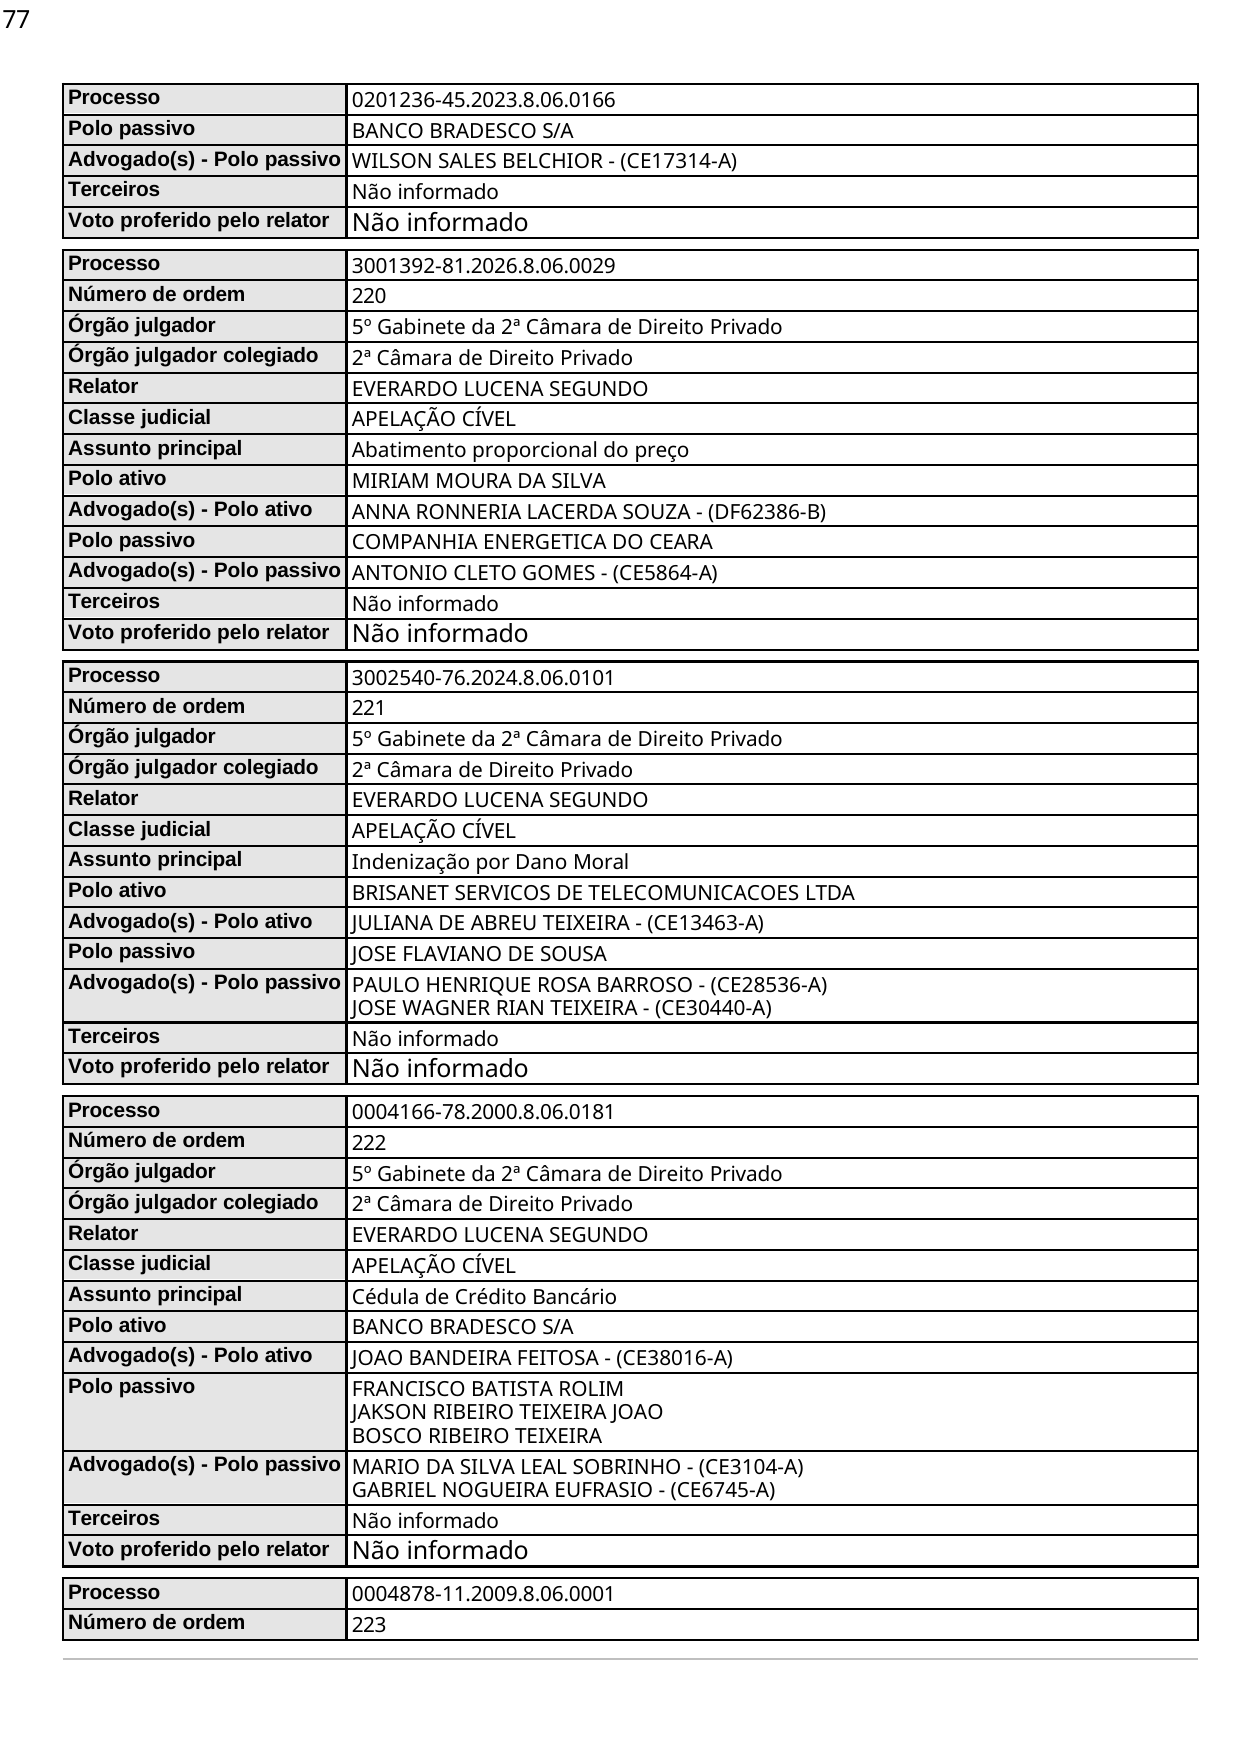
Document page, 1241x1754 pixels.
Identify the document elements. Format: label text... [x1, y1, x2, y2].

table_cell Não informado [348, 177, 1197, 206]
table_cell Relator [64, 1220, 345, 1249]
table_cell 2ª Câmara de Direito Privado [348, 343, 1197, 372]
table_cell 2ª Câmara de Direito Privado [348, 755, 1197, 783]
table_cell Polo passivo [64, 1374, 345, 1450]
table_cell PAULO HENRIQUE ROSA BARROSO - (CE28536-A) JOSE WAGNER RIAN TEIXEIRA - (CE30440-A) [348, 970, 1197, 1021]
table_header 0201236-45.2023.8.06.0166 [348, 85, 1197, 113]
table_cell JULIANA DE ABREU TEIXEIRA - (CE13463-A) [348, 908, 1197, 937]
table_cell 221 [348, 693, 1197, 722]
table_cell 5º Gabinete da 2ª Câmara de Direito Privado [348, 1159, 1197, 1187]
table_cell Advogado(s) - Polo ativo [64, 1343, 345, 1372]
table_cell APELAÇÃO CÍVEL [348, 404, 1197, 433]
table_cell Voto proferido pelo relator [64, 1054, 345, 1083]
table_cell EVERARDO LUCENA SEGUNDO [348, 1220, 1197, 1249]
table_cell Indenização por Dano Moral [348, 847, 1197, 876]
table_cell Terceiros [64, 589, 345, 617]
table_cell JOAO BANDEIRA FEITOSA - (CE38016-A) [348, 1343, 1197, 1372]
table_header 0004878-11.2009.8.06.0001 [348, 1579, 1197, 1608]
table_cell Número de ordem [64, 1128, 345, 1157]
table_cell Órgão julgador colegiado [64, 343, 345, 372]
table_cell BANCO BRADESCO S/A [348, 116, 1197, 144]
table_cell EVERARDO LUCENA SEGUNDO [348, 785, 1197, 814]
table_cell Cédula de Crédito Bancário [348, 1282, 1197, 1310]
table_cell Polo passivo [64, 527, 345, 556]
table_cell 222 [348, 1128, 1197, 1157]
table_cell APELAÇÃO CÍVEL [348, 816, 1197, 845]
table_cell BANCO BRADESCO S/A [348, 1312, 1197, 1341]
table_cell APELAÇÃO CÍVEL [348, 1251, 1197, 1279]
table_cell Número de ordem [64, 1610, 345, 1639]
table_cell Voto proferido pelo relator [64, 208, 345, 237]
table_cell Não informado [348, 620, 1197, 649]
table_cell Não informado [348, 1506, 1197, 1534]
table_cell Assunto principal [64, 1282, 345, 1310]
table_cell Advogado(s) - Polo passivo [64, 146, 345, 175]
table_cell Advogado(s) - Polo ativo [64, 497, 345, 525]
table_cell Terceiros [64, 1024, 345, 1052]
table_cell Número de ordem [64, 281, 345, 310]
table_cell EVERARDO LUCENA SEGUNDO [348, 374, 1197, 402]
table_cell Polo passivo [64, 116, 345, 144]
table_cell Classe judicial [64, 404, 345, 433]
table_cell Advogado(s) - Polo passivo [64, 1452, 345, 1503]
table_cell Não informado [348, 1024, 1197, 1052]
table_cell Órgão julgador colegiado [64, 755, 345, 783]
table_cell Não informado [348, 208, 1197, 237]
table_cell WILSON SALES BELCHIOR - (CE17314-A) [348, 146, 1197, 175]
table_header 3002540-76.2024.8.06.0101 [348, 663, 1197, 691]
table_cell Advogado(s) - Polo passivo [64, 558, 345, 587]
table_header Processo [64, 663, 345, 691]
table_cell Não informado [348, 1536, 1197, 1565]
table_cell Advogado(s) - Polo ativo [64, 908, 345, 937]
table_header Processo [64, 251, 345, 279]
table_header Processo [64, 1097, 345, 1126]
table_cell Voto proferido pelo relator [64, 620, 345, 649]
table_cell 2ª Câmara de Direito Privado [348, 1189, 1197, 1218]
table_cell Não informado [348, 589, 1197, 617]
table_cell Órgão julgador [64, 312, 345, 341]
table_cell ANNA RONNERIA LACERDA SOUZA - (DF62386-B) [348, 497, 1197, 525]
table_cell 223 [348, 1610, 1197, 1639]
table_cell ANTONIO CLETO GOMES - (CE5864-A) [348, 558, 1197, 587]
table_header 0004166-78.2000.8.06.0181 [348, 1097, 1197, 1126]
table_cell Classe judicial [64, 1251, 345, 1279]
table_cell COMPANHIA ENERGETICA DO CEARA [348, 527, 1197, 556]
table_cell Polo ativo [64, 466, 345, 494]
table_cell JOSE FLAVIANO DE SOUSA [348, 939, 1197, 968]
table_header Processo [64, 1579, 345, 1608]
table_cell Número de ordem [64, 693, 345, 722]
table_cell Assunto principal [64, 435, 345, 464]
table_cell Relator [64, 374, 345, 402]
table_cell Não informado [348, 1054, 1197, 1083]
table_cell Classe judicial [64, 816, 345, 845]
table_cell 5º Gabinete da 2ª Câmara de Direito Privado [348, 724, 1197, 753]
table_cell Assunto principal [64, 847, 345, 876]
table_cell MIRIAM MOURA DA SILVA [348, 466, 1197, 494]
table_cell MARIO DA SILVA LEAL SOBRINHO - (CE3104-A) GABRIEL NOGUEIRA EUFRASIO - (CE6745-A) [348, 1452, 1197, 1503]
table_cell Órgão julgador colegiado [64, 1189, 345, 1218]
table_cell 5º Gabinete da 2ª Câmara de Direito Privado [348, 312, 1197, 341]
table_cell Órgão julgador [64, 1159, 345, 1187]
table_cell Terceiros [64, 177, 345, 206]
table_cell Polo passivo [64, 939, 345, 968]
table_cell Órgão julgador [64, 724, 345, 753]
table_cell Terceiros [64, 1506, 345, 1534]
table_cell Polo ativo [64, 878, 345, 906]
table_header Processo [64, 85, 345, 113]
table_cell FRANCISCO BATISTA ROLIM JAKSON RIBEIRO TEIXEIRA JOAO BOSCO RIBEIRO TEIXEIRA [348, 1374, 1197, 1450]
table_cell Polo ativo [64, 1312, 345, 1341]
table_cell Advogado(s) - Polo passivo [64, 970, 345, 1021]
table_cell Abatimento proporcional do preço [348, 435, 1197, 464]
table_cell 220 [348, 281, 1197, 310]
table_cell Relator [64, 785, 345, 814]
table_cell Voto proferido pelo relator [64, 1536, 345, 1565]
table_header 3001392-81.2026.8.06.0029 [348, 251, 1197, 279]
table_cell BRISANET SERVICOS DE TELECOMUNICACOES LTDA [348, 878, 1197, 906]
